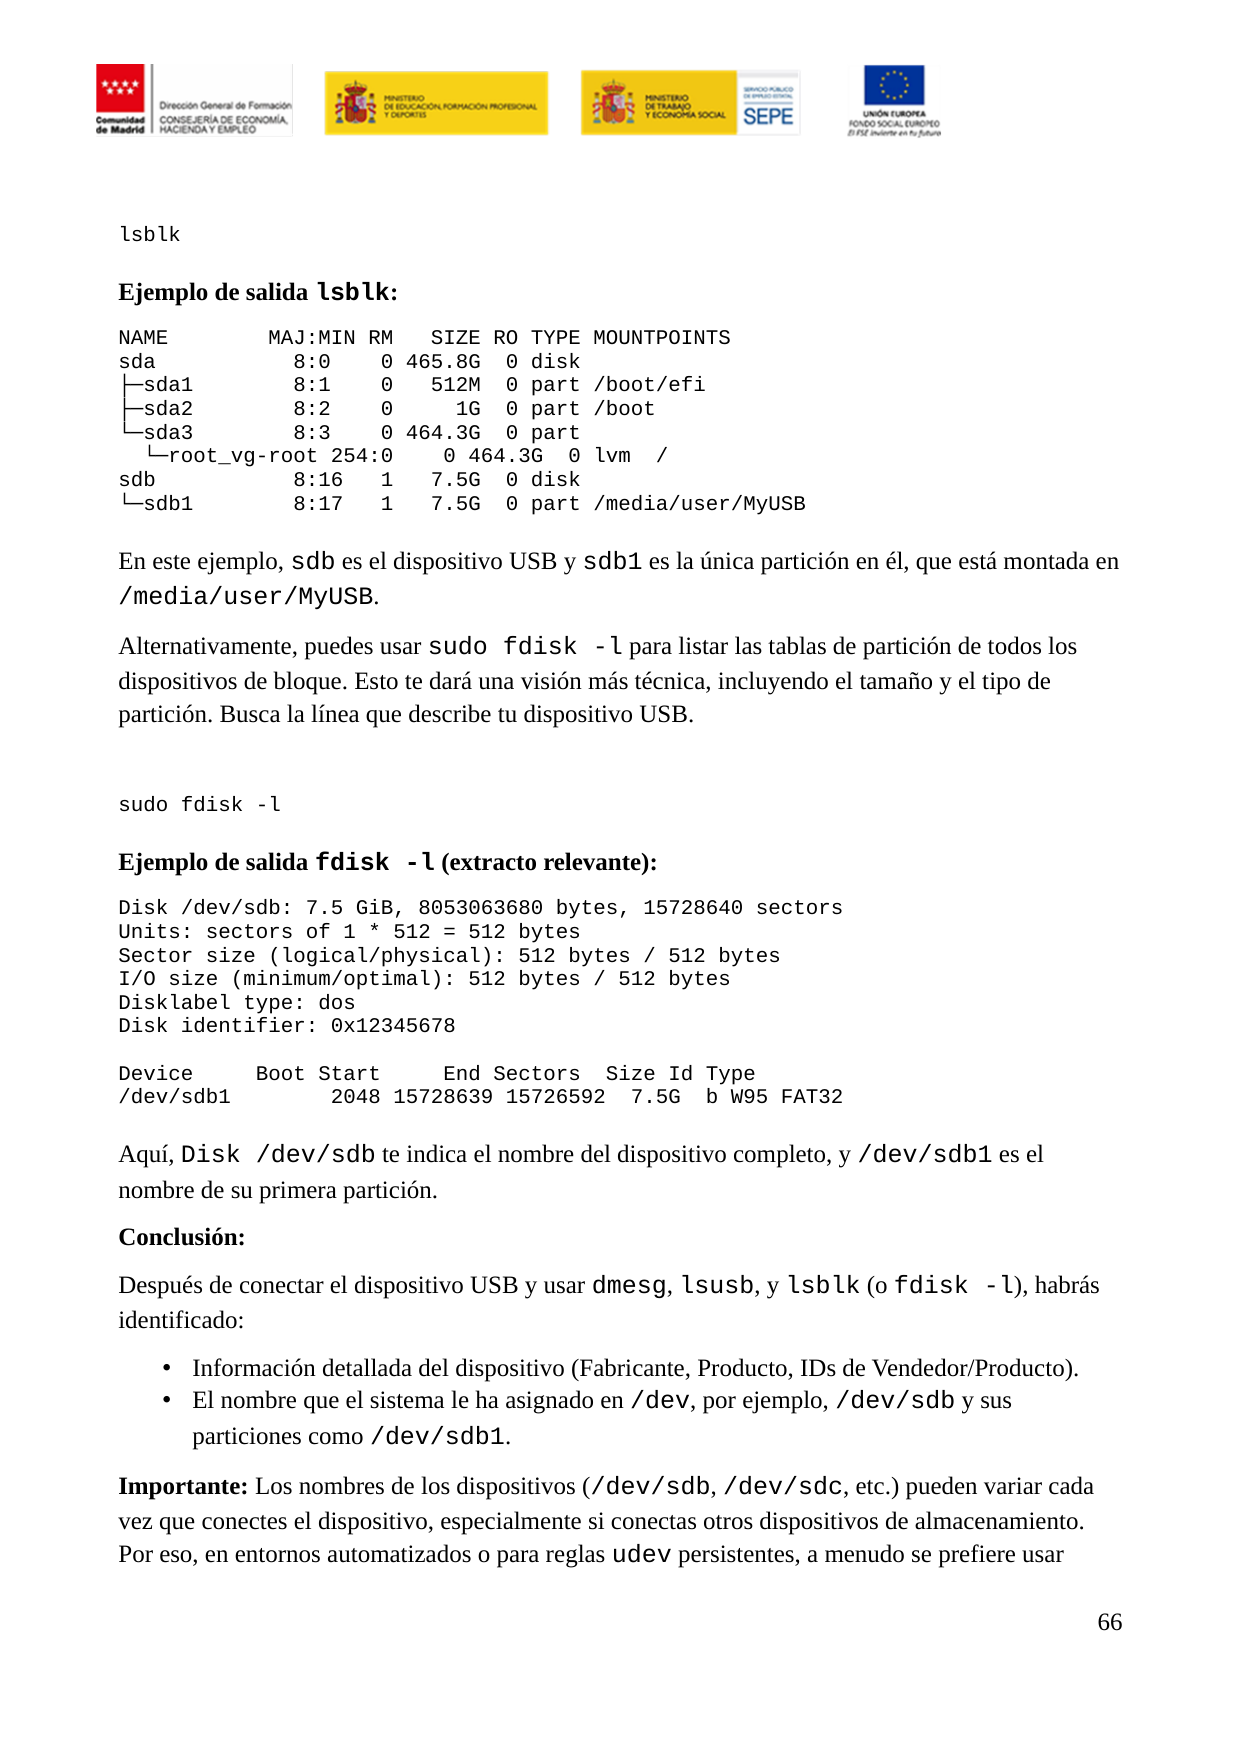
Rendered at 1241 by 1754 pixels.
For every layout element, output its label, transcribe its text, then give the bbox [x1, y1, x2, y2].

text Units: sectors of 1 * 512 = 512 bytes [118, 921, 1122, 944]
text └─sdb1 8:17 1 7.5G 0 part /media/user/MyUSB [118, 493, 1122, 516]
text Device Boot Start End Sectors Size Id Type [118, 1063, 1122, 1086]
text Disk identifier: 0x12345678 [118, 1016, 1122, 1039]
text └─root_vg-root 254:0 0 464.3G 0 lvm / [118, 445, 1122, 469]
text Conclusión: [118, 1222, 1122, 1251]
text Ejemplo de salida fdisk -l (extracto relevante): [118, 847, 1122, 878]
text lsblk [118, 224, 1122, 248]
list Información detallada del dispositivo (Fabricante, Producto, IDs de Vendedor/Producto). [162, 1353, 1122, 1381]
text Aquí, Disk /dev/sdb te indica el nombre del dispositivo completo, y /dev/sdb1 es el nombre de su primera partición. [118, 1139, 1122, 1203]
text └─sda3 8:3 0 464.3G 0 part [118, 422, 1122, 445]
picture [96, 64, 942, 140]
text Importante: Los nombres de los dispositivos (/dev/sdb, /dev/sdc, etc.) pueden variar cada vez que conectes el dispositivo, especialmente si conectas otros dispositivos de almacenamiento. Por eso, en entornos automatizados o para reglas udev persistentes, a menudo se prefiere usar [118, 1471, 1122, 1570]
text Disklabel type: dos [118, 992, 1122, 1016]
list El nombre que el sistema le ha asignado en /dev, por ejemplo, /dev/sdb y sus particiones como /dev/sdb1. [162, 1386, 1122, 1452]
text NAME MAJ:MIN RM SIZE RO TYPE MOUNTPOINTS [118, 327, 1122, 351]
text ├─sda2 8:2 0 1G 0 part /boot [118, 398, 1122, 422]
text Ejemplo de salida lsblk: [118, 277, 1122, 308]
text I/O size (minimum/optimal): 512 bytes / 512 bytes [118, 968, 1122, 992]
text Disk /dev/sdb: 7.5 GiB, 8053063680 bytes, 15728640 sectors [118, 897, 1122, 921]
text sudo fdisk -l [118, 794, 1122, 818]
text Sector size (logical/physical): 512 bytes / 512 bytes [118, 944, 1122, 968]
text ├─sda1 8:1 0 512M 0 part /boot/efi [118, 374, 1122, 398]
text /dev/sdb1 2048 15728639 15726592 7.5G b W95 FAT32 [118, 1086, 1122, 1110]
text En este ejemplo, sdb es el dispositivo USB y sdb1 es la única partición en él, que está montada en /media/user/MyUSB. [118, 546, 1122, 612]
text Después de conectar el dispositivo USB y usar dmesg, lsusb, y lsblk (o fdisk -l), habrás identificado: [118, 1270, 1122, 1334]
text sdb 8:16 1 7.5G 0 disk [118, 469, 1122, 493]
text sda 8:0 0 465.8G 0 disk [118, 351, 1122, 374]
text Alternativamente, puedes usar sudo fdisk -l para listar las tablas de partición de todos los dispositivos de bloque. Esto te dará una visión más técnica, incluyendo el tamaño y el tipo de partición. Busca la línea que describe tu dispositivo USB. [118, 631, 1122, 728]
